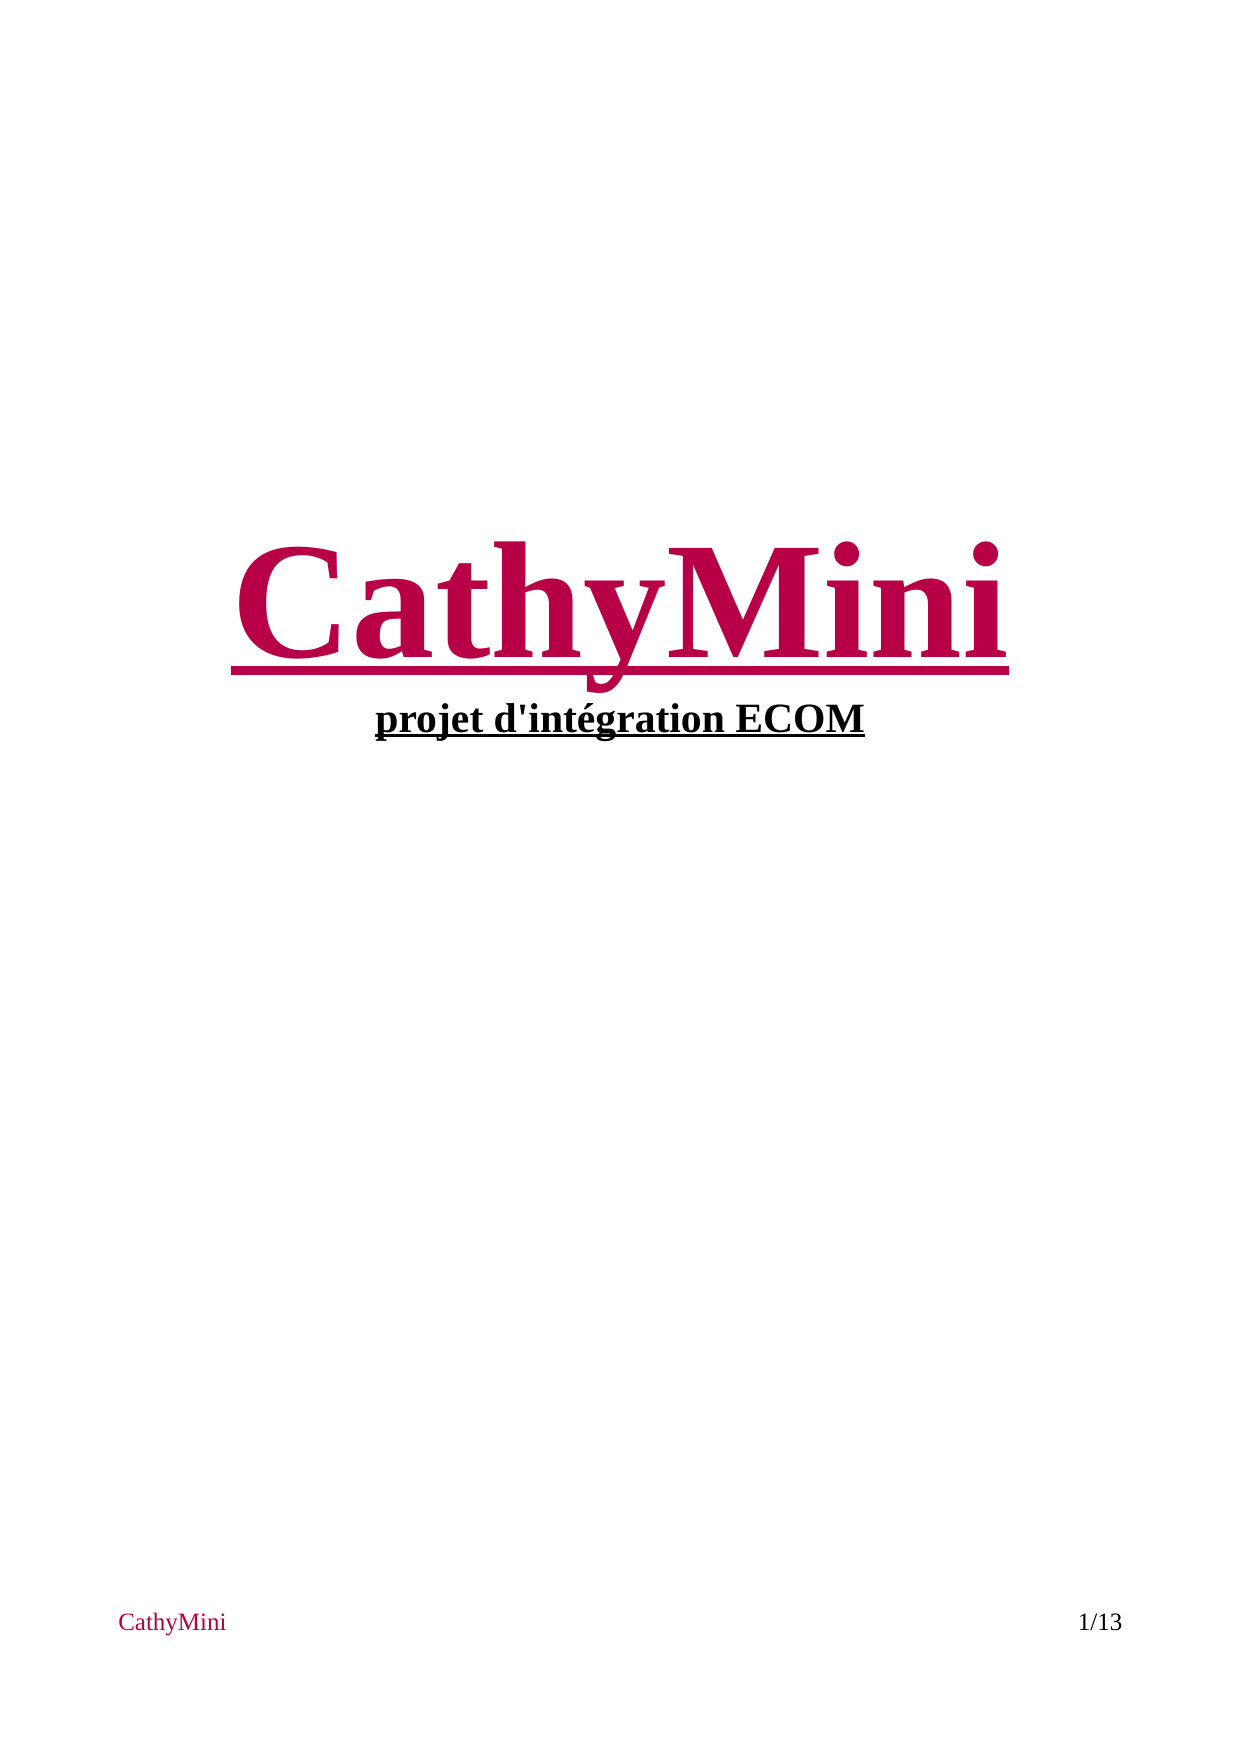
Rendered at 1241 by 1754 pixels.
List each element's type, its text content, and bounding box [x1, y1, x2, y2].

text CathyMini [118, 501, 1122, 693]
text projet d'intégration ECOM [118, 693, 1122, 741]
